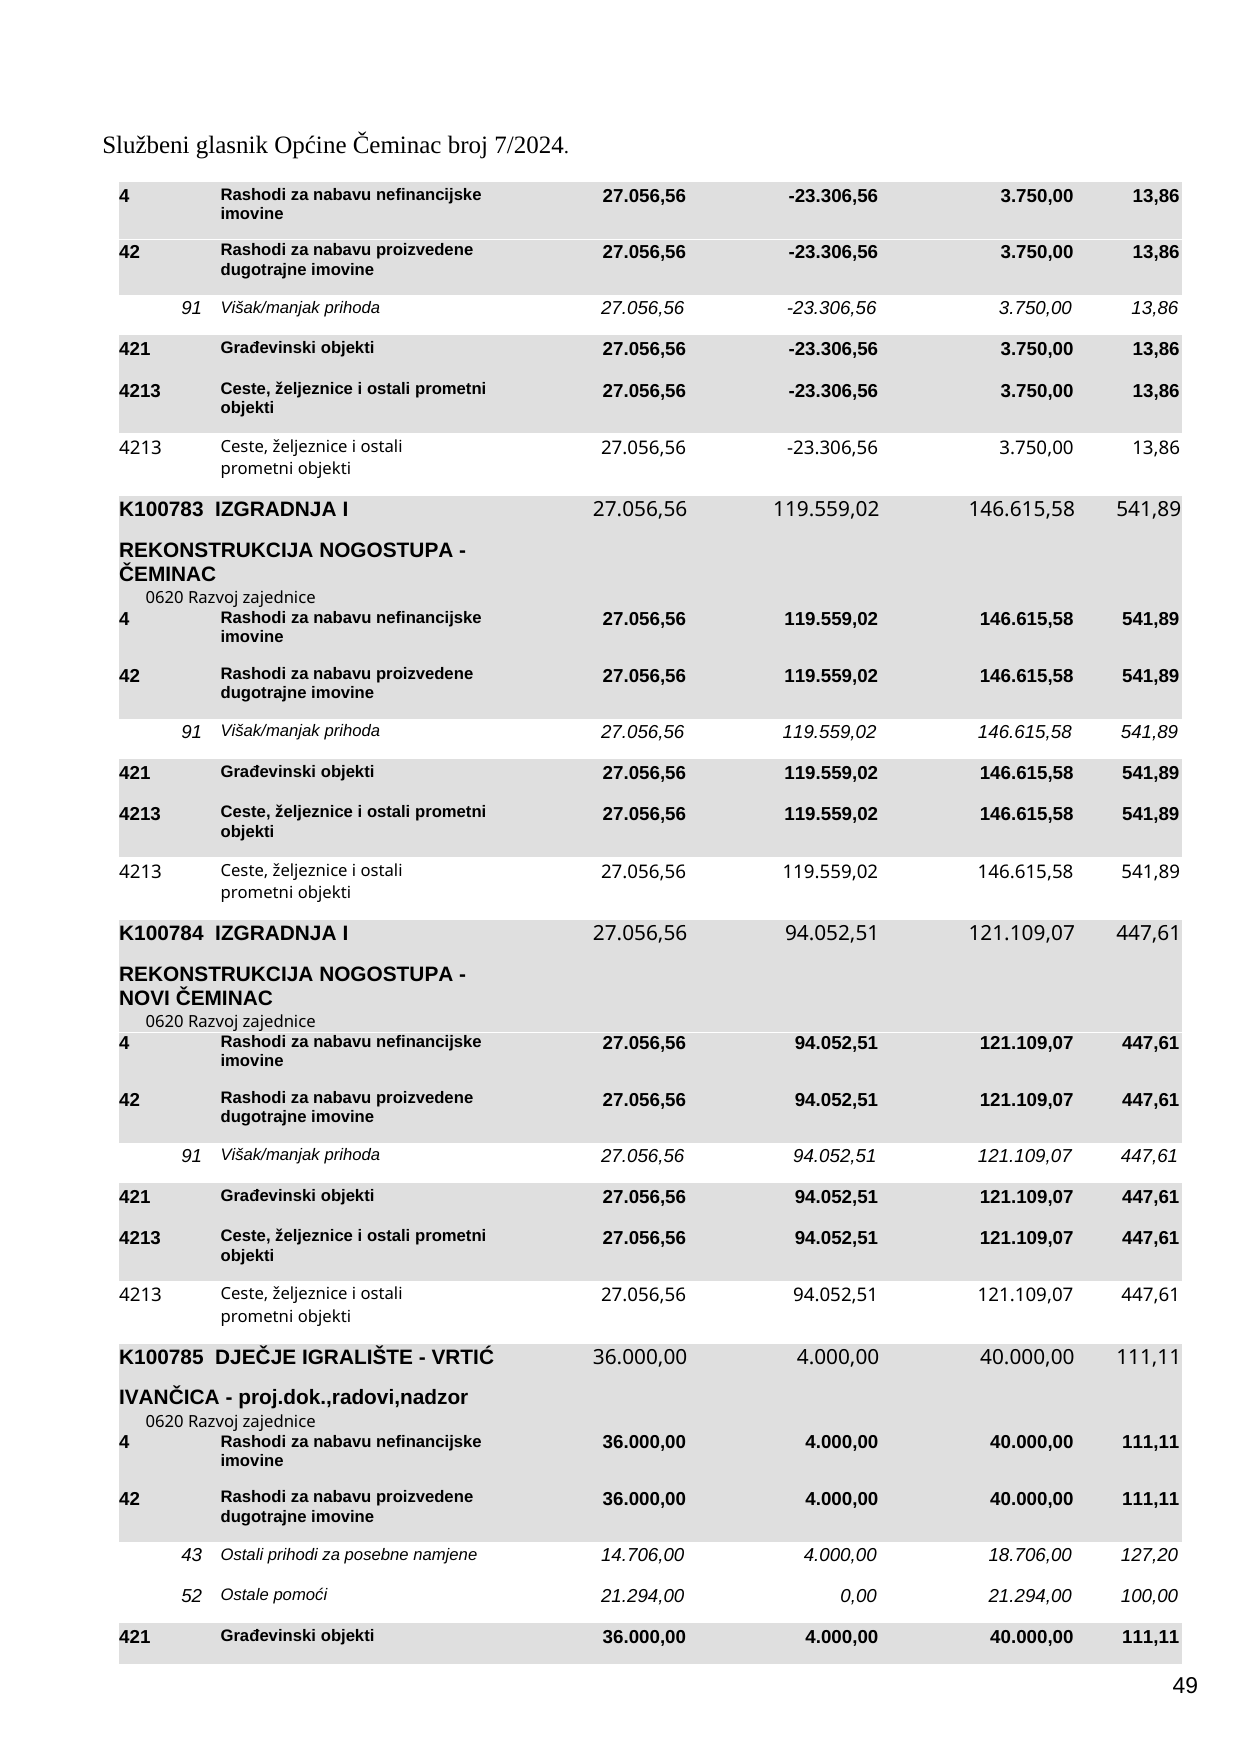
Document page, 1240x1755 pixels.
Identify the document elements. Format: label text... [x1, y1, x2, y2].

table_cell 13,86 [1096, 376, 1182, 433]
table_cell 4 [119, 1432, 176, 1487]
table_cell 121.109,07 [925, 1143, 1096, 1183]
table_cell 27.056,56 [544, 1087, 731, 1143]
table_cell 4 [119, 609, 176, 663]
table_cell 146.615,58 [925, 663, 1096, 719]
table_cell 27.056,56 [544, 800, 731, 857]
table_cell 27.056,56 [544, 434, 731, 496]
table_cell 27.056,56 [544, 240, 731, 295]
table_cell 3.750,00 [925, 434, 1096, 496]
table_cell 121.109,07 [925, 1087, 1096, 1143]
table_cell 4.000,00 [731, 1344, 925, 1386]
table_cell 421 [119, 1623, 176, 1664]
table_cell Ceste, željeznice i ostali prometni objekti [209, 1281, 544, 1344]
table_cell 42 [119, 240, 176, 295]
table_cell 91 [176, 295, 209, 335]
table_cell Višak/manjak prihoda [209, 1143, 544, 1183]
table_cell 447,61 [1096, 1033, 1182, 1087]
table_cell 13,86 [1096, 335, 1182, 376]
table_cell -23.306,56 [731, 295, 925, 335]
table_cell 4 [119, 1033, 176, 1087]
table_cell 94.052,51 [731, 920, 925, 962]
table_header 27.056,56 [544, 182, 731, 239]
table_cell 541,89 [1096, 800, 1182, 857]
table_cell Rashodi za nabavu proizvedene dugotrajne imovine [209, 663, 544, 719]
table_cell 13,86 [1096, 240, 1182, 295]
table_cell 541,89 [1096, 496, 1182, 538]
table_cell IZGRADNJA I [209, 496, 544, 538]
table_cell 447,61 [1096, 920, 1182, 962]
table_cell 111,11 [1096, 1344, 1182, 1386]
table_cell 421 [119, 335, 176, 376]
table_cell [119, 295, 176, 335]
table_cell 119.559,02 [731, 663, 925, 719]
table_cell 119.559,02 [731, 759, 925, 800]
table_cell 27.056,56 [544, 1183, 731, 1224]
table_cell [176, 1224, 209, 1281]
table_cell 100,00 [1096, 1583, 1182, 1623]
table_cell 146.615,58 [925, 609, 1096, 663]
table_cell 91 [176, 1143, 209, 1183]
table_cell 4213 [119, 434, 176, 496]
table_cell 27.056,56 [544, 376, 731, 433]
table_header 13,86 [1096, 182, 1182, 239]
table_cell 94.052,51 [731, 1281, 925, 1344]
table_cell 27.056,56 [544, 920, 731, 962]
table_cell 119.559,02 [731, 496, 925, 538]
table_cell 4213 [119, 857, 176, 920]
table_cell 447,61 [1096, 1143, 1182, 1183]
table_cell 541,89 [1096, 759, 1182, 800]
table_cell 21.294,00 [544, 1583, 731, 1623]
table_cell Ceste, željeznice i ostali prometni objekti [209, 434, 544, 496]
table_cell IVANČICA - proj.dok.,radovi,nadzor 0620 Razvoj zajednice [119, 1386, 1182, 1432]
table_cell [119, 1143, 176, 1183]
table_cell Ostale pomoći [209, 1583, 544, 1623]
table_cell REKONSTRUKCIJA NOGOSTUPA - ČEMINAC 0620 Razvoj zajednice [119, 538, 1182, 609]
table_cell 3.750,00 [925, 376, 1096, 433]
table_cell K100785 [119, 1344, 209, 1386]
table_cell 94.052,51 [731, 1224, 925, 1281]
table_cell IZGRADNJA I [209, 920, 544, 962]
table_cell 43 [176, 1542, 209, 1582]
table_cell 146.615,58 [925, 800, 1096, 857]
table_cell -23.306,56 [731, 434, 925, 496]
table_cell 111,11 [1096, 1623, 1182, 1664]
table_cell 421 [119, 759, 176, 800]
table_cell 27.056,56 [544, 295, 731, 335]
table_cell 121.109,07 [925, 1183, 1096, 1224]
table_cell 121.109,07 [925, 1033, 1096, 1087]
table_cell 119.559,02 [731, 800, 925, 857]
table_cell 447,61 [1096, 1183, 1182, 1224]
table_cell 121.109,07 [925, 1224, 1096, 1281]
table_cell [176, 609, 209, 663]
table_cell REKONSTRUKCIJA NOGOSTUPA - NOVI ČEMINAC 0620 Razvoj zajednice [119, 962, 1182, 1032]
table_cell [176, 1432, 209, 1487]
table_cell 4213 [119, 1281, 176, 1344]
table_cell K100783 [119, 496, 209, 538]
table_cell [119, 719, 176, 759]
table_cell 127,20 [1096, 1542, 1182, 1582]
table_cell 111,11 [1096, 1432, 1182, 1487]
table_cell Građevinski objekti [209, 1623, 544, 1664]
table_cell Ostali prihodi za posebne namjene [209, 1542, 544, 1582]
table_cell 94.052,51 [731, 1087, 925, 1143]
table_cell 146.615,58 [925, 719, 1096, 759]
table_cell [176, 1087, 209, 1143]
table_cell 27.056,56 [544, 609, 731, 663]
table_cell [176, 376, 209, 433]
table_cell 42 [119, 1087, 176, 1143]
table_cell 27.056,56 [544, 1033, 731, 1087]
table_cell [176, 1183, 209, 1224]
table_cell [176, 1623, 209, 1664]
table_cell Rashodi za nabavu nefinancijske imovine [209, 609, 544, 663]
table_cell [176, 1487, 209, 1542]
table_cell 27.056,56 [544, 759, 731, 800]
table_cell 3.750,00 [925, 295, 1096, 335]
table_cell 119.559,02 [731, 609, 925, 663]
table_cell 121.109,07 [925, 920, 1096, 962]
table_cell 52 [176, 1583, 209, 1623]
table_cell 541,89 [1096, 663, 1182, 719]
table_cell 27.056,56 [544, 1143, 731, 1183]
table_cell 4213 [119, 800, 176, 857]
table_cell 4.000,00 [731, 1432, 925, 1487]
table_cell [176, 434, 209, 496]
table_cell 4213 [119, 376, 176, 433]
table_cell 40.000,00 [925, 1432, 1096, 1487]
table_cell 541,89 [1096, 857, 1182, 920]
table_cell 94.052,51 [731, 1183, 925, 1224]
table_cell Ceste, željeznice i ostali prometni objekti [209, 800, 544, 857]
table_cell 21.294,00 [925, 1583, 1096, 1623]
table_cell 27.056,56 [544, 335, 731, 376]
table_cell 13,86 [1096, 295, 1182, 335]
table_cell [176, 663, 209, 719]
table_cell Višak/manjak prihoda [209, 295, 544, 335]
table_cell Rashodi za nabavu proizvedene dugotrajne imovine [209, 240, 544, 295]
table_cell [119, 1583, 176, 1623]
table_cell 121.109,07 [925, 1281, 1096, 1344]
table_cell Građevinski objekti [209, 335, 544, 376]
table_cell 27.056,56 [544, 1281, 731, 1344]
table_cell Građevinski objekti [209, 1183, 544, 1224]
table_cell Rashodi za nabavu proizvedene dugotrajne imovine [209, 1487, 544, 1542]
table_cell 27.056,56 [544, 1224, 731, 1281]
table_cell 42 [119, 663, 176, 719]
table_cell 36.000,00 [544, 1344, 731, 1386]
table_cell 27.056,56 [544, 496, 731, 538]
table_cell 447,61 [1096, 1281, 1182, 1344]
table_header Rashodi za nabavu nefinancijske imovine [209, 182, 544, 239]
table_cell 119.559,02 [731, 719, 925, 759]
table_cell [176, 857, 209, 920]
table_cell Ceste, željeznice i ostali prometni objekti [209, 857, 544, 920]
table_cell Višak/manjak prihoda [209, 719, 544, 759]
table_cell Ceste, željeznice i ostali prometni objekti [209, 1224, 544, 1281]
table_cell -23.306,56 [731, 335, 925, 376]
table_cell [119, 1542, 176, 1582]
table_cell [176, 800, 209, 857]
table_cell 119.559,02 [731, 857, 925, 920]
table_cell 18.706,00 [925, 1542, 1096, 1582]
table_cell 146.615,58 [925, 759, 1096, 800]
table_cell 146.615,58 [925, 857, 1096, 920]
table_cell 4.000,00 [731, 1623, 925, 1664]
table_cell 541,89 [1096, 719, 1182, 759]
table_header [176, 182, 209, 239]
table_cell Rashodi za nabavu nefinancijske imovine [209, 1432, 544, 1487]
table_cell Ceste, željeznice i ostali prometni objekti [209, 376, 544, 433]
table_cell 4.000,00 [731, 1542, 925, 1582]
table_cell [176, 240, 209, 295]
table_cell 27.056,56 [544, 857, 731, 920]
table_cell 36.000,00 [544, 1623, 731, 1664]
table_cell 40.000,00 [925, 1487, 1096, 1542]
table_header -23.306,56 [731, 182, 925, 239]
table_cell 111,11 [1096, 1487, 1182, 1542]
table_cell -23.306,56 [731, 240, 925, 295]
table_header 3.750,00 [925, 182, 1096, 239]
table_cell 94.052,51 [731, 1033, 925, 1087]
table_cell 27.056,56 [544, 719, 731, 759]
table_cell 94.052,51 [731, 1143, 925, 1183]
table_cell 36.000,00 [544, 1432, 731, 1487]
table_cell 4213 [119, 1224, 176, 1281]
table_cell 447,61 [1096, 1087, 1182, 1143]
table_cell 40.000,00 [925, 1344, 1096, 1386]
table_cell 14.706,00 [544, 1542, 731, 1582]
table_cell DJEČJE IGRALIŠTE - VRTIĆ [209, 1344, 544, 1386]
table_cell 91 [176, 719, 209, 759]
table_cell 541,89 [1096, 609, 1182, 663]
table_cell 42 [119, 1487, 176, 1542]
table_cell 36.000,00 [544, 1487, 731, 1542]
table_cell Rashodi za nabavu proizvedene dugotrajne imovine [209, 1087, 544, 1143]
table_cell -23.306,56 [731, 376, 925, 433]
table_cell Građevinski objekti [209, 759, 544, 800]
table_cell 447,61 [1096, 1224, 1182, 1281]
table_cell 146.615,58 [925, 496, 1096, 538]
table_cell 3.750,00 [925, 240, 1096, 295]
table_cell 0,00 [731, 1583, 925, 1623]
table_cell [176, 1281, 209, 1344]
table_cell K100784 [119, 920, 209, 962]
table_cell 27.056,56 [544, 663, 731, 719]
table_cell 40.000,00 [925, 1623, 1096, 1664]
table_cell [176, 759, 209, 800]
table_cell 3.750,00 [925, 335, 1096, 376]
table_header 4 [119, 182, 176, 239]
table_cell [176, 335, 209, 376]
table_cell 421 [119, 1183, 176, 1224]
table_cell 4.000,00 [731, 1487, 925, 1542]
table_cell [176, 1033, 209, 1087]
table_cell 13,86 [1096, 434, 1182, 496]
table_cell Rashodi za nabavu nefinancijske imovine [209, 1033, 544, 1087]
